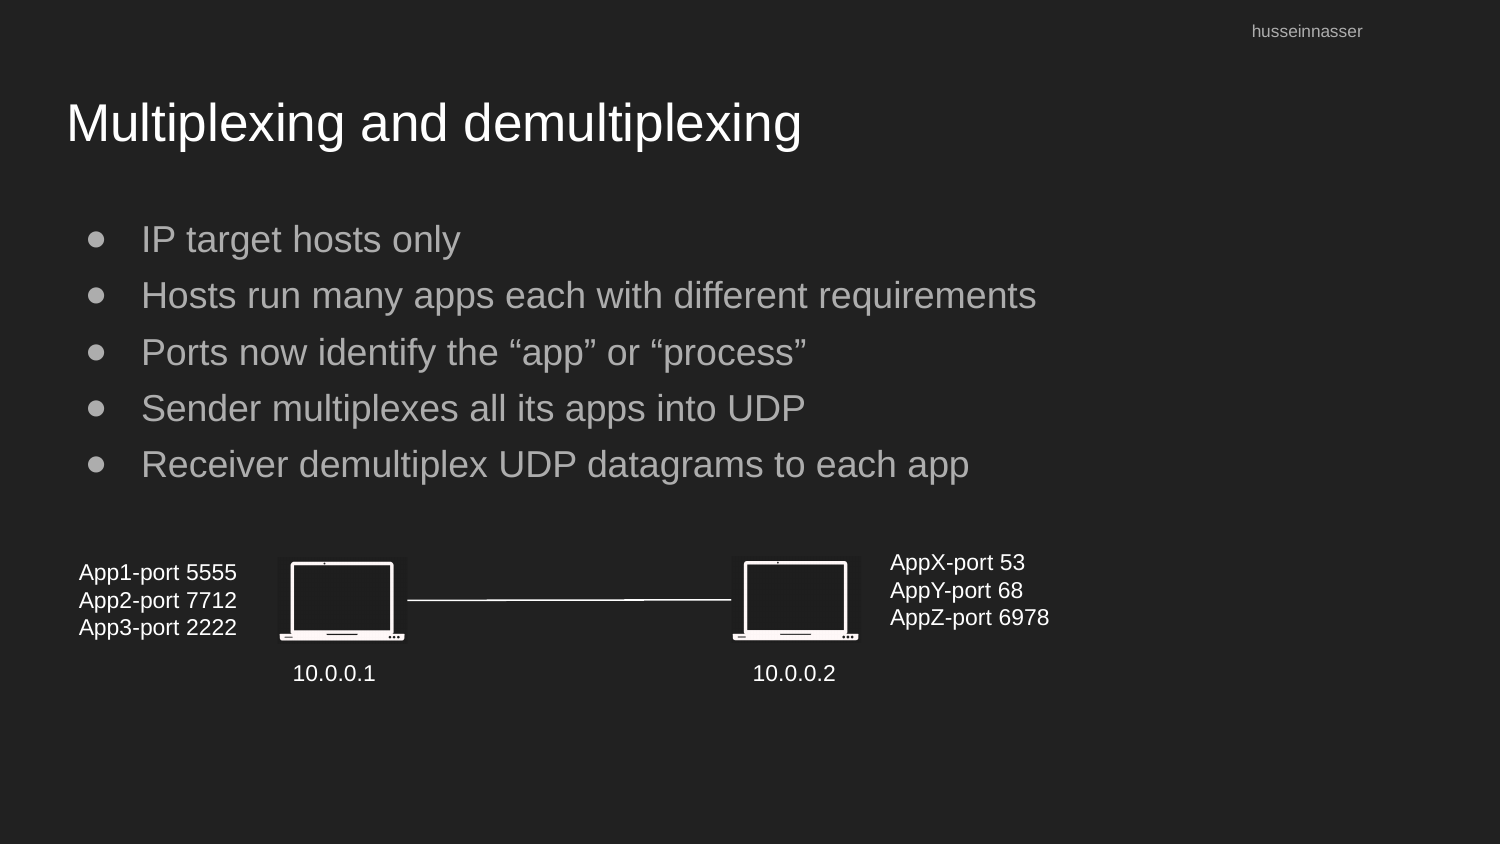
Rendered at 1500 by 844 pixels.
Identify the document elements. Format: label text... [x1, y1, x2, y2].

title Multiplexing and demultiplexing [51, 72, 1449, 167]
picture [731, 556, 862, 643]
text_box App1-port 5555 App2-port 7712 App3-port 2222 [63, 542, 264, 711]
subtitle husseinnasser [1236, 11, 1492, 53]
text_box 10.0.0.2 [737, 644, 886, 702]
list IP target hosts only Hosts run many apps each with different requirements Ports now identify the “app” or “process” Sender multiplexes all its apps into UDP Receiver demultiplex UDP datagrams to each app [51, 189, 1449, 511]
text_box AppX-port 53 AppY-port 68 AppZ-port 6978 [874, 532, 1075, 701]
text_box 10.0.0.1 [277, 643, 426, 701]
picture [277, 557, 408, 643]
